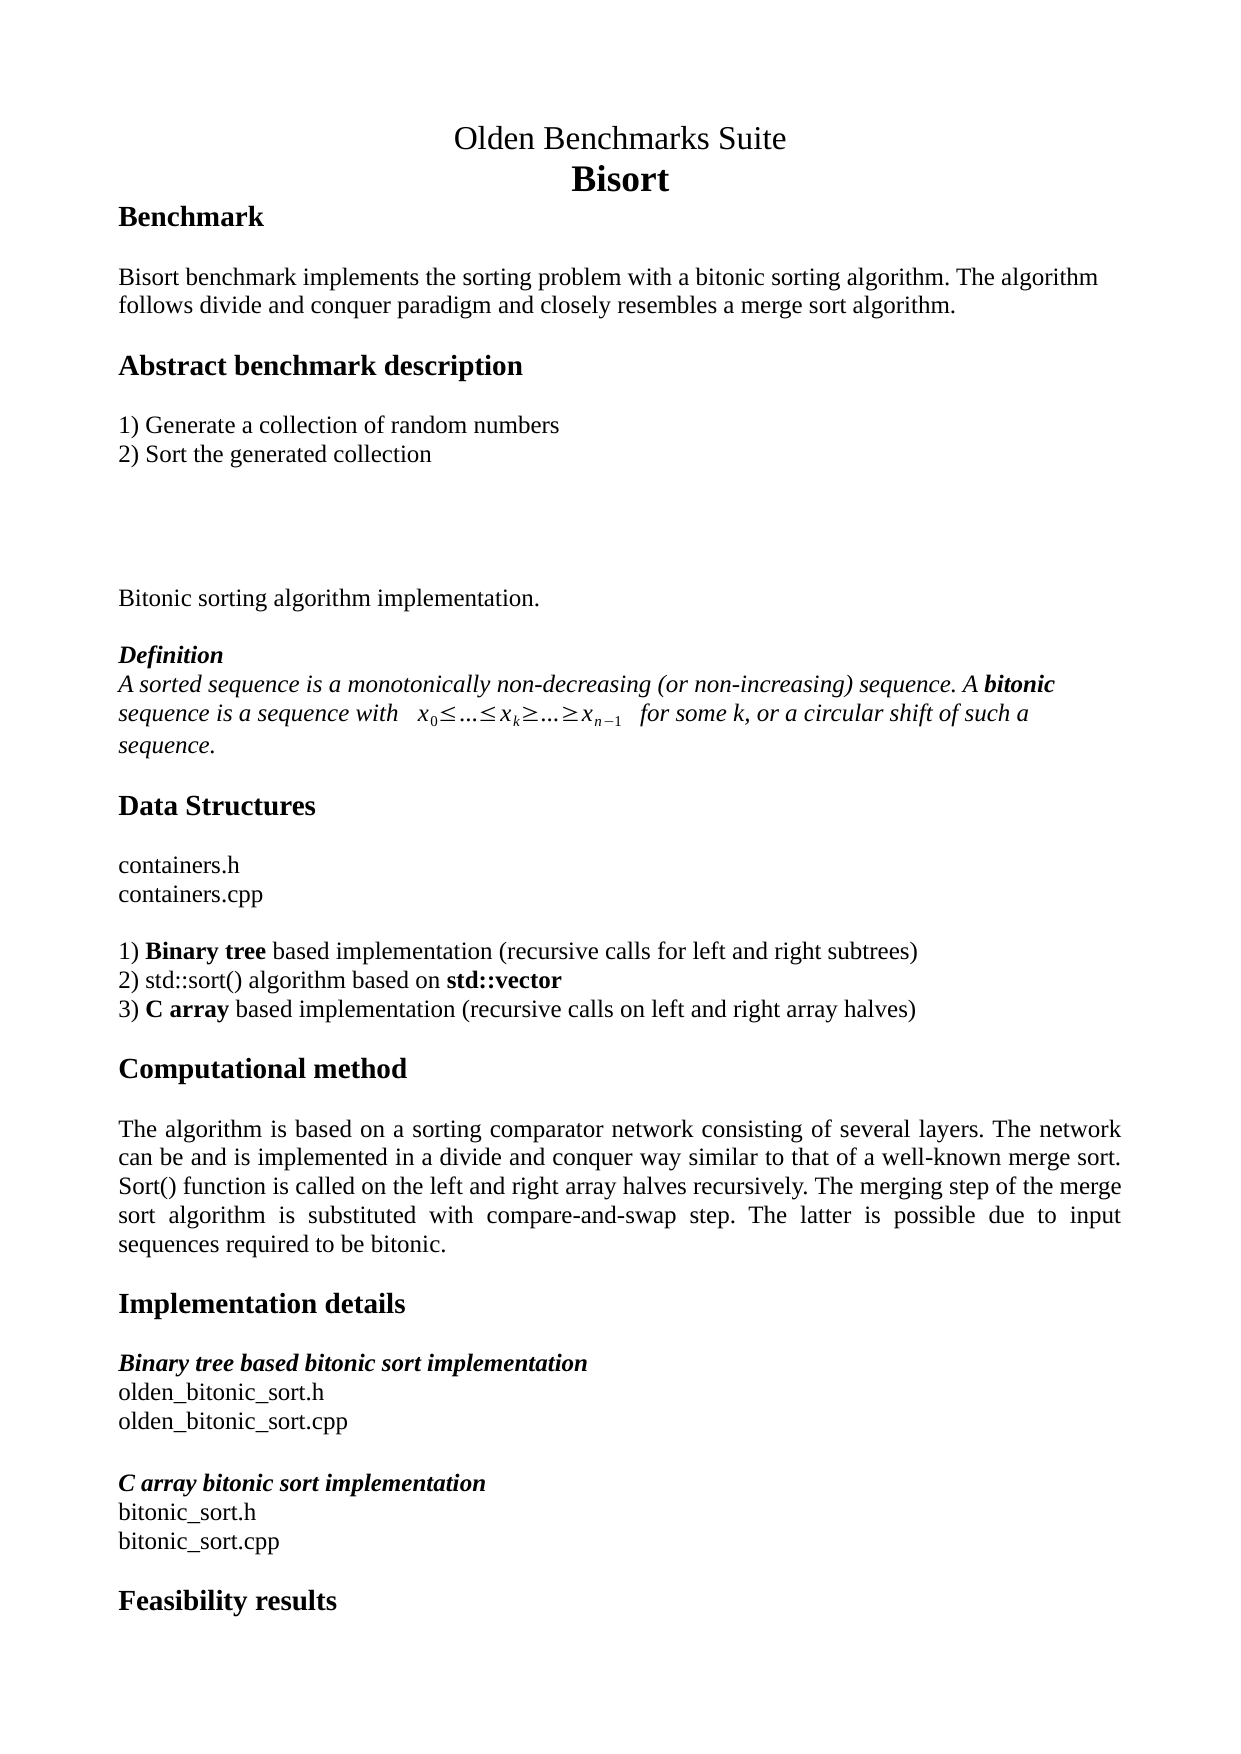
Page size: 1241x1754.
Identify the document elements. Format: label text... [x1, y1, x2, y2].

text 2) std::sort() algorithm based on std::vector [118, 965, 1122, 994]
text Bitonic sorting algorithm implementation. [118, 583, 1122, 612]
text containers.h [118, 850, 1122, 879]
text containers.cpp [118, 879, 1122, 908]
text Bisort [118, 156, 1122, 199]
text Definition [118, 640, 1122, 669]
text C array bitonic sort implementation [118, 1468, 1122, 1497]
text Binary tree based bitonic sort implementation [118, 1348, 1122, 1377]
text 1) Generate a collection of random numbers [118, 410, 1122, 439]
text Feasibility results [118, 1583, 1122, 1617]
text Computational method [118, 1051, 1122, 1085]
text Benchmark [118, 199, 1122, 233]
text A sorted sequence is a monotonically non-decreasing (or non-increasing) sequence. A bitonic sequence is a sequence withfor some k, or a circular shift of such a sequence. [118, 669, 1122, 759]
text 3) C array based implementation (recursive calls on left and right array halves) [118, 994, 1122, 1023]
text bitonic_sort.cpp [118, 1526, 1122, 1554]
text bitonic_sort.h [118, 1497, 1122, 1526]
text Abstract benchmark description [118, 348, 1122, 382]
text 2) Sort the generated collection [118, 439, 1122, 468]
text Data Structures [118, 788, 1122, 821]
text Bisort benchmark implements the sorting problem with a bitonic sorting algorithm. The algorithm follows divide and conquer paradigm and closely resembles a merge sort algorithm. [118, 262, 1122, 319]
text olden_bitonic_sort.h [118, 1377, 1122, 1406]
text 1) Binary tree based implementation (recursive calls for left and right subtrees) [118, 936, 1122, 965]
text Implementation details [118, 1286, 1122, 1320]
text The algorithm is based on a sorting comparator network consisting of several layers. The network can be and is implemented in a divide and conquer way similar to that of a well-known merge sort. Sort() function is called on the left and right array halves recursively. The merging step of the merge sort algorithm is substituted with compare-and-swap step. The latter is possible due to input sequences required to be bitonic. [118, 1114, 1122, 1257]
text Olden Benchmarks Suite [118, 118, 1122, 156]
text olden_bitonic_sort.cpp [118, 1406, 1122, 1435]
